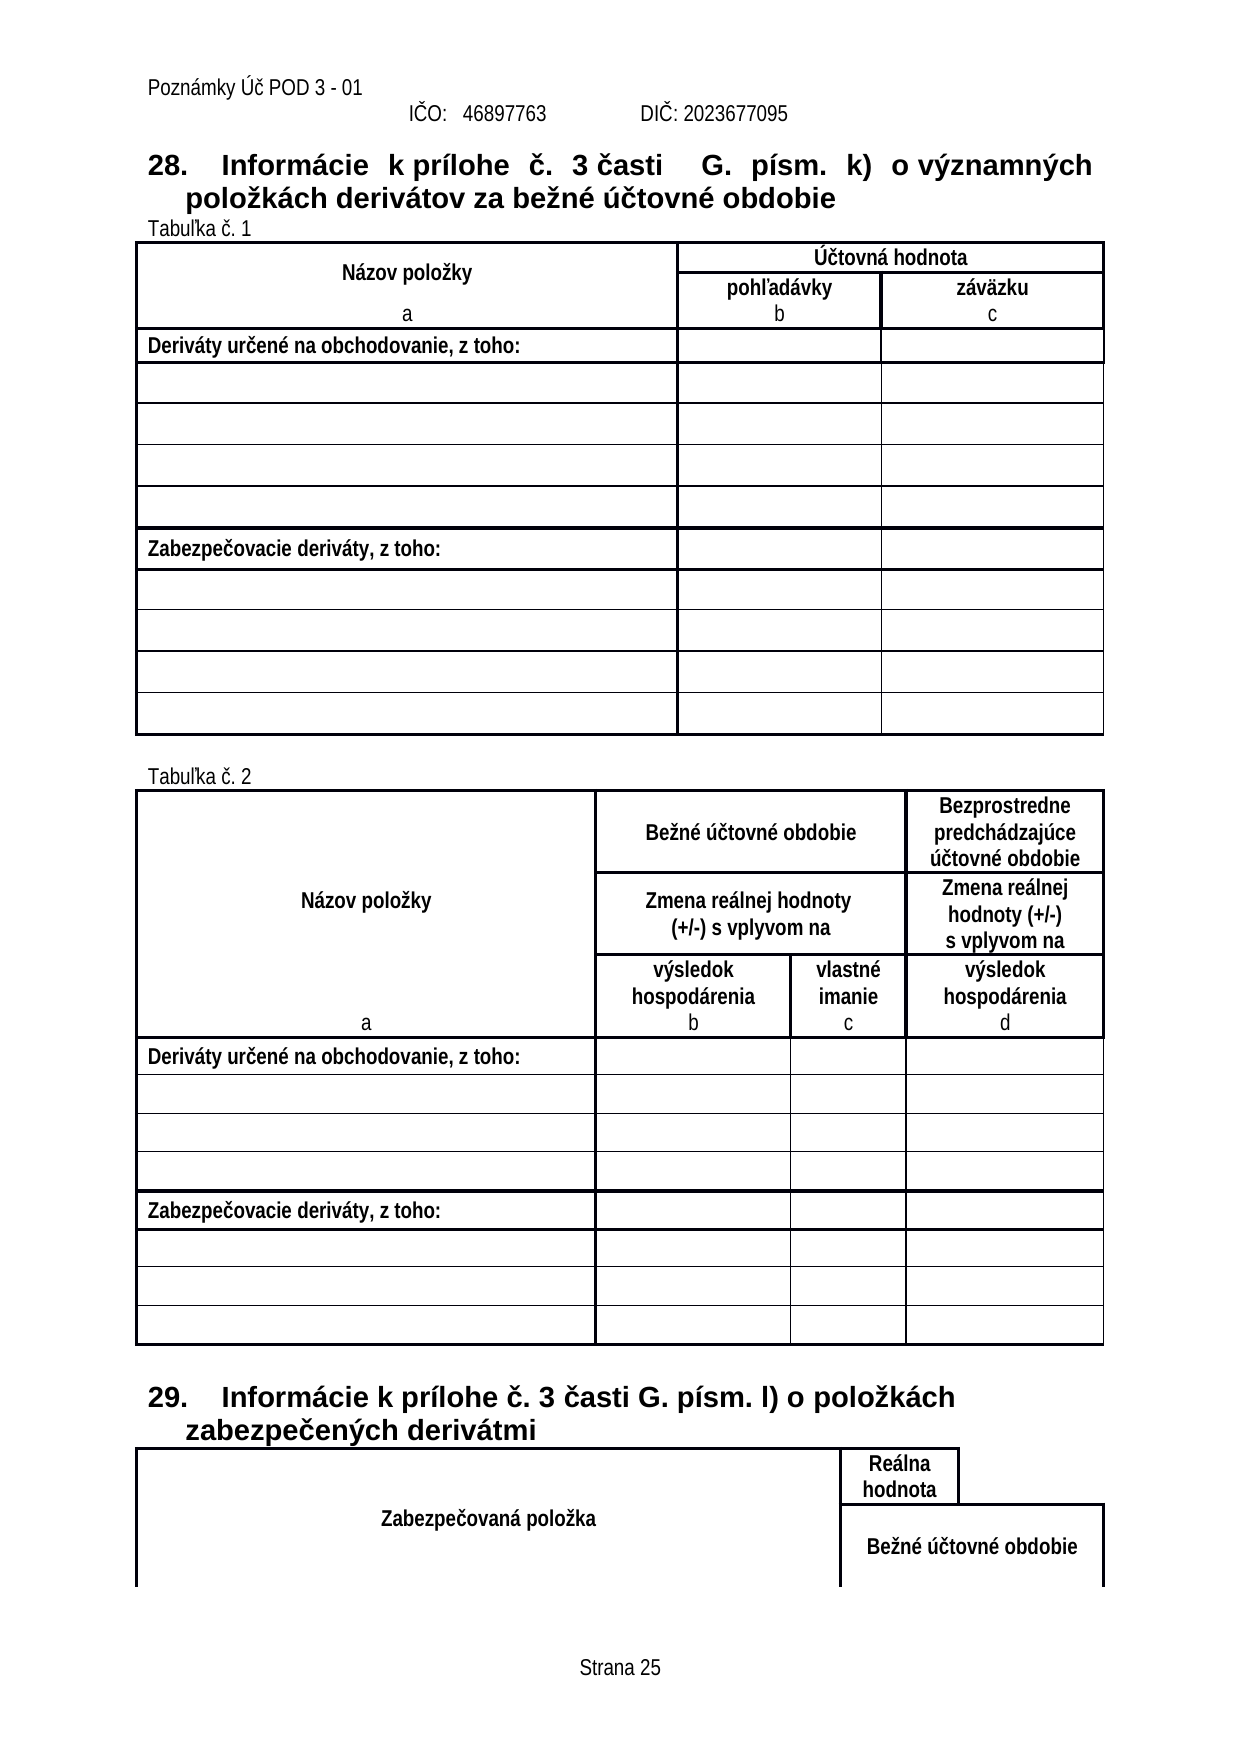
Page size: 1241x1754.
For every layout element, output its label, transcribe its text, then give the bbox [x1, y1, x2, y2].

table_cell [597, 1267, 790, 1304]
table_header Bežné účtovné obdobie [597, 792, 904, 871]
table_cell [679, 445, 881, 485]
table_cell [791, 1306, 905, 1343]
table_cell [907, 1152, 1103, 1189]
table_cell pohľadávky [679, 274, 879, 300]
table_cell c [883, 300, 1102, 327]
table_cell vlastné imanie [792, 956, 904, 1009]
text Tabuľka č. 1 [148, 215, 1092, 241]
table_cell [679, 610, 881, 650]
table_cell [679, 571, 881, 609]
table_cell [882, 610, 1103, 650]
table_header Bezprostredne predchádzajúce účtovné obdobie [908, 792, 1102, 871]
text Tabuľka č. 2 [148, 763, 1092, 789]
table_cell [882, 364, 1103, 402]
table_cell [138, 487, 676, 526]
table_cell výsledok hospodárenia [597, 956, 789, 1009]
table_cell [138, 364, 676, 402]
table_cell Deriváty určené na obchodovanie, z toho: [138, 330, 676, 361]
table_cell c [792, 1009, 904, 1036]
title Informácie k prílohe č. 3 časti G. písm. l) o položkách zabezpečených derivátmi [148, 1380, 1092, 1447]
table_cell [882, 330, 1103, 361]
table_cell [882, 652, 1103, 692]
table_cell [882, 487, 1103, 526]
table_cell [907, 1039, 1103, 1074]
table_header Reálna hodnota [842, 1450, 957, 1503]
table_cell [791, 1075, 905, 1112]
table_cell [597, 1152, 790, 1189]
table_cell [597, 1193, 790, 1228]
table_cell [679, 330, 880, 361]
table_cell [679, 693, 881, 733]
table_cell Zabezpečovacie deriváty, z toho: [138, 1193, 594, 1228]
table_cell b [679, 300, 879, 327]
table_cell [597, 1306, 790, 1343]
table_cell [597, 1039, 790, 1074]
table_cell výsledok hospodárenia [908, 956, 1102, 1009]
table_cell [882, 445, 1103, 485]
table_cell [679, 652, 881, 692]
table_cell [138, 1231, 594, 1266]
table_cell [907, 1267, 1103, 1304]
table_cell d [908, 1009, 1102, 1036]
table_cell [138, 1152, 594, 1189]
table_header Názov položky [138, 244, 676, 300]
table_cell [882, 571, 1103, 609]
table_cell [597, 1114, 790, 1151]
table_cell Bežné účtovné obdobie [842, 1506, 1102, 1587]
table_cell [679, 364, 881, 402]
table_cell [679, 487, 881, 526]
table_cell a [138, 1009, 594, 1036]
table_header Zabezpečovaná položka [138, 1450, 839, 1587]
table_cell [138, 1267, 594, 1304]
table_cell [791, 1193, 905, 1228]
table_cell [791, 1039, 905, 1074]
table_cell [138, 1114, 594, 1151]
table_cell [597, 1075, 790, 1112]
table_cell [907, 1114, 1103, 1151]
table_cell [791, 1231, 905, 1266]
table_cell [791, 1114, 905, 1151]
table_cell záväzku [883, 274, 1102, 300]
table_cell [597, 1231, 790, 1266]
table_cell [791, 1267, 905, 1304]
table_cell [679, 530, 881, 568]
table_cell [138, 610, 676, 650]
table_cell Deriváty určené na obchodovanie, z toho: [138, 1039, 594, 1074]
table_header Účtovná hodnota [679, 244, 1102, 271]
table_cell [138, 1075, 594, 1112]
table_cell [882, 404, 1103, 444]
table_cell [138, 571, 676, 609]
table_cell [138, 404, 676, 444]
table_cell [907, 1075, 1103, 1112]
table_cell Zmena reálnej hodnoty (+/-) s vplyvom na [908, 874, 1102, 953]
title Informácie k prílohe č. 3 časti G. písm. k) o významných položkách derivátov za bežné účtovné obdobie [148, 148, 1092, 215]
table_cell [679, 404, 881, 444]
table_cell [138, 693, 676, 733]
table_cell [138, 652, 676, 692]
table_cell a [138, 300, 676, 327]
table_cell Zabezpečovacie deriváty, z toho: [138, 530, 676, 568]
table_cell [882, 693, 1103, 733]
table_cell [907, 1193, 1103, 1228]
table_cell [138, 445, 676, 485]
table_header Názov položky [138, 792, 594, 1009]
table_cell [138, 1306, 594, 1343]
table_cell [791, 1152, 905, 1189]
table_cell [882, 530, 1103, 568]
table_cell b [597, 1009, 789, 1036]
table_cell [907, 1306, 1103, 1343]
table_cell Zmena reálnej hodnoty (+/-) s vplyvom na [597, 874, 904, 953]
table_cell [907, 1231, 1103, 1266]
